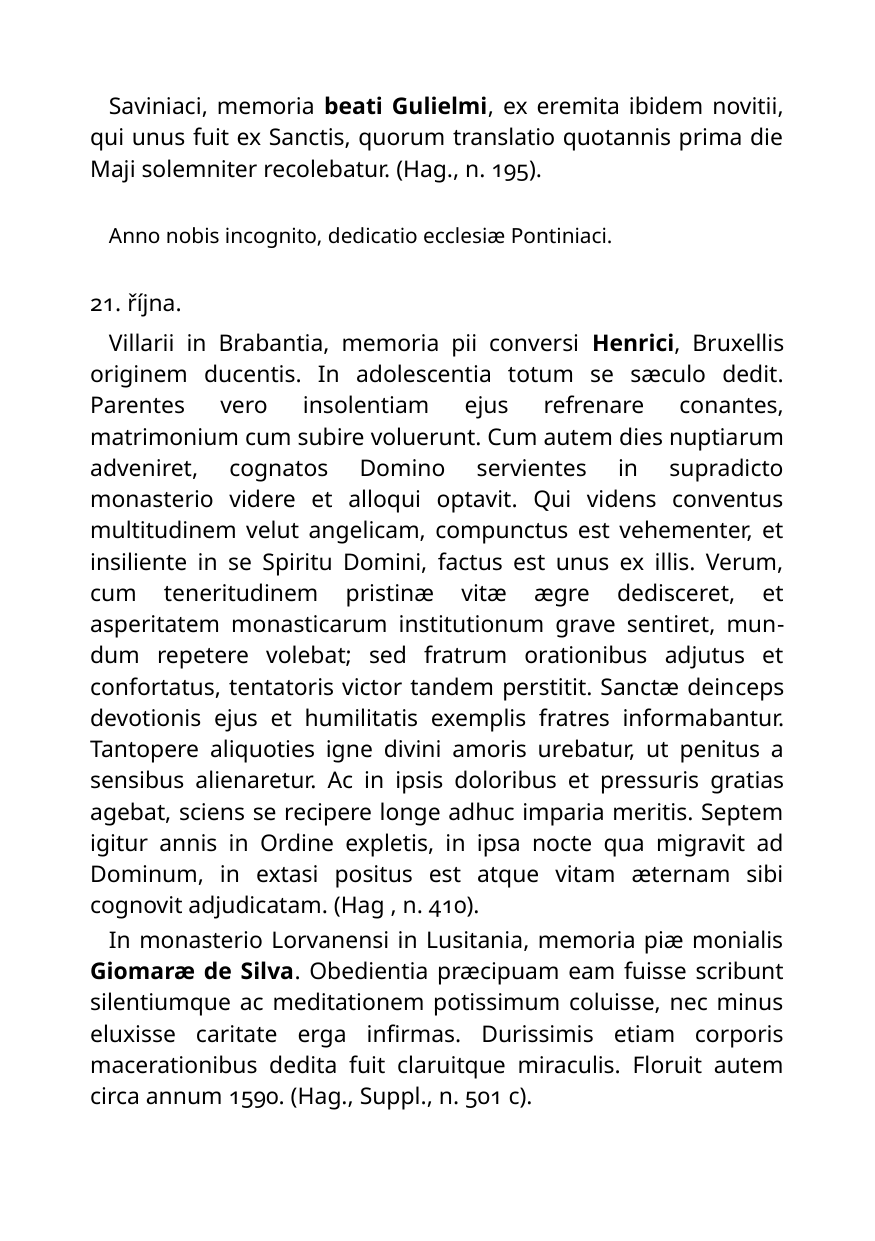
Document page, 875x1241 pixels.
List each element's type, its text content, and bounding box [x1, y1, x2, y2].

text Anno nobis incognito, dedicatio ecclesiæ Pontiniaci. [90, 221, 784, 249]
text Villarii in Brabantia, memoria pii conversi Henrici, Bruxellis originem ducentis. In adolescentia totum se sæculo dedit. Parentes vero insolentiam ejus refrenare conantes, matrimonium cum subire voluerunt. Cum autem dies nuptia­rum adveniret, cognatos Domino servientes in supradicto monasterio videre et alloqui optavit. Qui videns conventus multitudinem velut angelicam, compunctus est vehementer, et insiliente in se Spiritu Domini, factus est unus ex illis. Verum, cum teneritudinem pristinæ vitæ ægre dedisceret, et asperitatem monasticarum institutionum grave sentiret, mun­dum repetere volebat; sed fratrum orationibus adjutus et confortatus, tentatoris victor tandem perstitit. Sanctæ dein­ceps devotionis ejus et humilitatis exemplis fratres informa­bantur. Tantopere aliquoties igne divini amoris urebatur, ut penitus a sensibus alienaretur. Ac in ipsis doloribus et pres­suris gratias agebat, sciens se recipere longe adhuc imparia meritis. Septem igitur annis in Ordine expletis, in ipsa nocte qua migravit ad Dominum, in extasi positus est atque vitam æternam sibi cognovit adjudicatam. (Hag , n. 410). [90, 327, 784, 921]
text In monasterio Lorvanensi in Lusitania, memoria piæ monialis Giomaræ de Silva. Obedientia præcipuam eam fuisse scribunt silentiumque ac meditationem potissimum coluisse, nec minus eluxisse caritate erga infirmas. Durissimis etiam corporis macerationibus dedita fuit claruitque miraculis. Floruit autem circa annum 1590. (Hag., Suppl., n. 501 c). [90, 924, 784, 1111]
text Saviniaci, memoria beati Gulielmi, ex eremita ibidem novitii, qui unus fuit ex Sanctis, quorum translatio quotannis prima die Maji solemniter recolebatur. (Hag., n. 195). [90, 90, 784, 184]
text 21. října. [90, 287, 784, 318]
